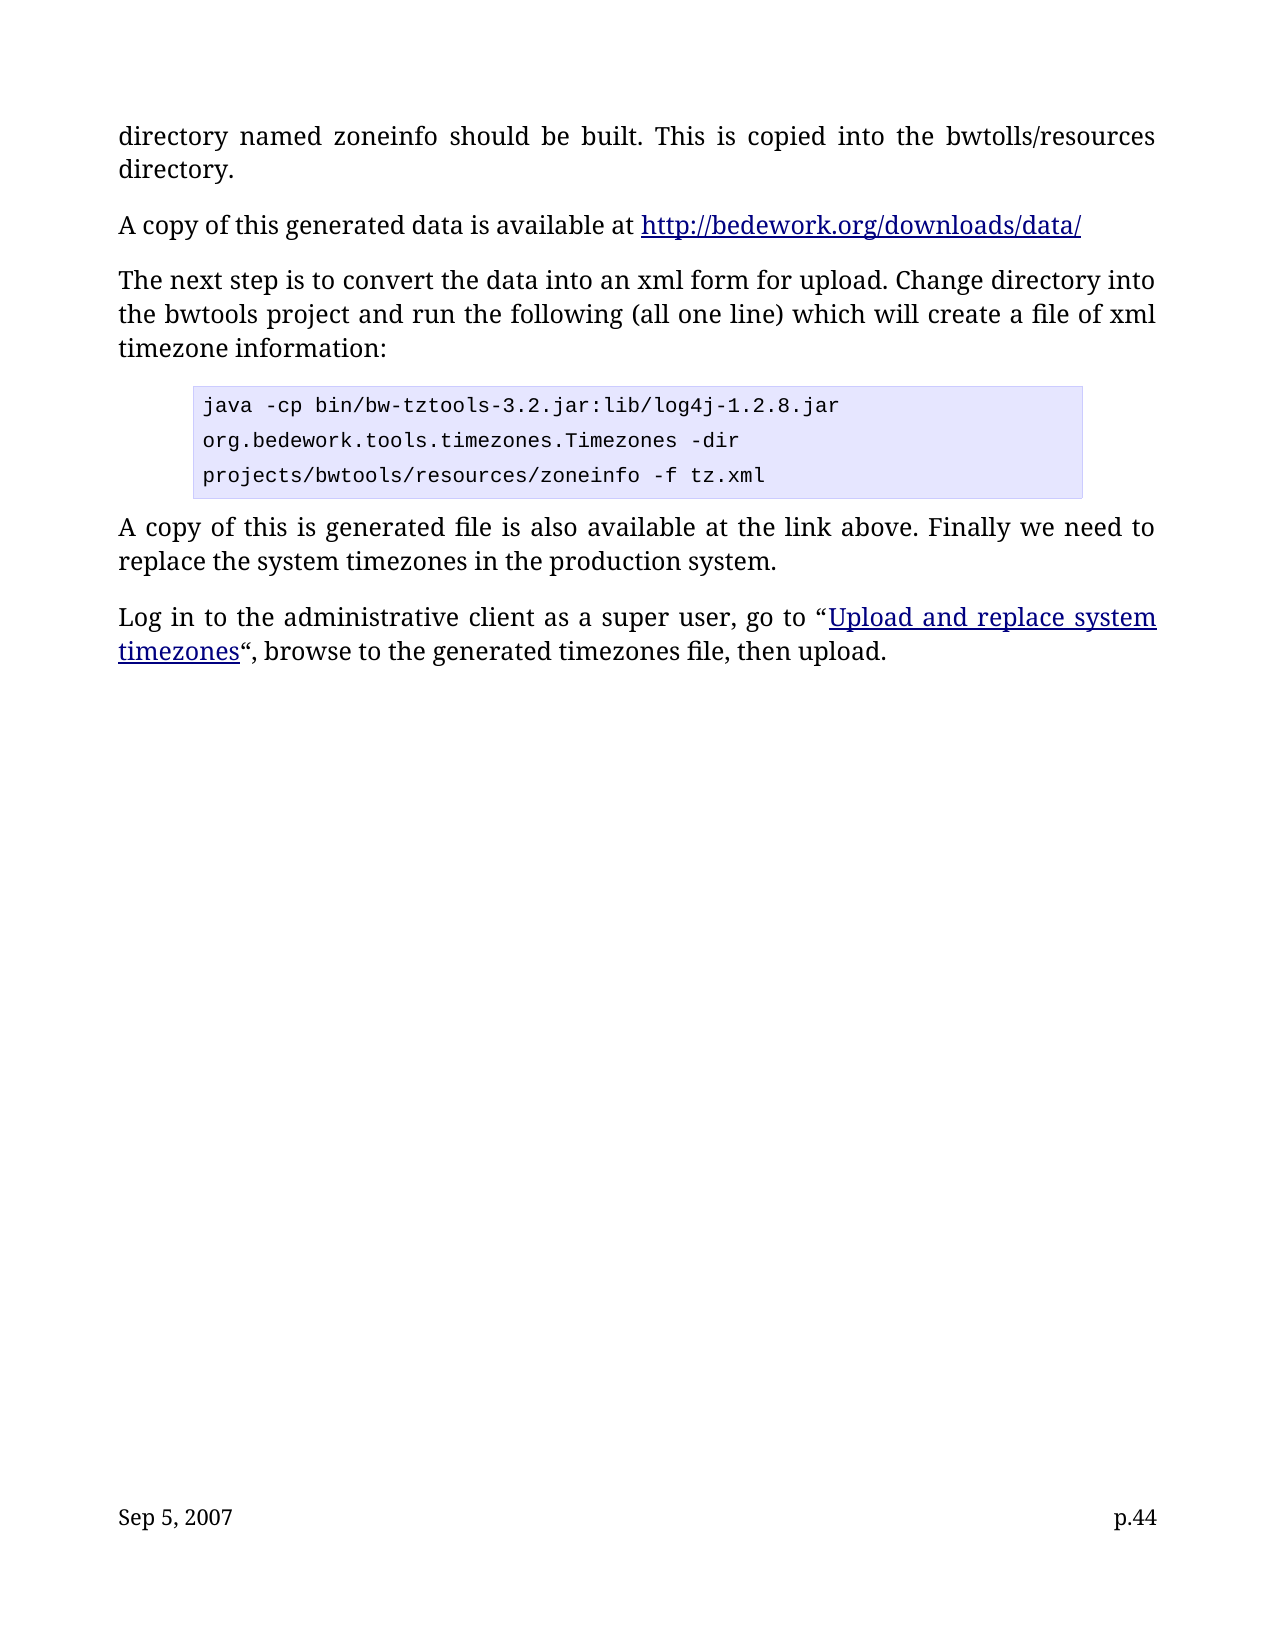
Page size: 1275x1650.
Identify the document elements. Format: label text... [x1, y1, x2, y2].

text The next step is to convert the data into an xml form for upload. Change directory into the bwtools project and run the following (all one line) which will create a file of xml timezone information: [118, 262, 1157, 364]
text java -cp bin/bw-tztools-3.2.jar:lib/log4j-1.2.8.jar org.bedework.tools.timezones.Timezones -dir projects/bwtools/resources/zoneinfo -f tz.xml [194, 387, 1082, 498]
text directory named zoneinfo should be built. This is copied into the bwtolls/resources directory. [118, 118, 1157, 186]
text Log in to the administrative client as a super user, go to “Upload and replace system timezones“, browse to the generated timezones file, then upload. [118, 599, 1157, 667]
text A copy of this is generated file is also available at the link above. Finally we need to replace the system timezones in the production system. [118, 510, 1157, 578]
text A copy of this generated data is available at http://bedework.org/downloads/data/ [118, 207, 1157, 241]
